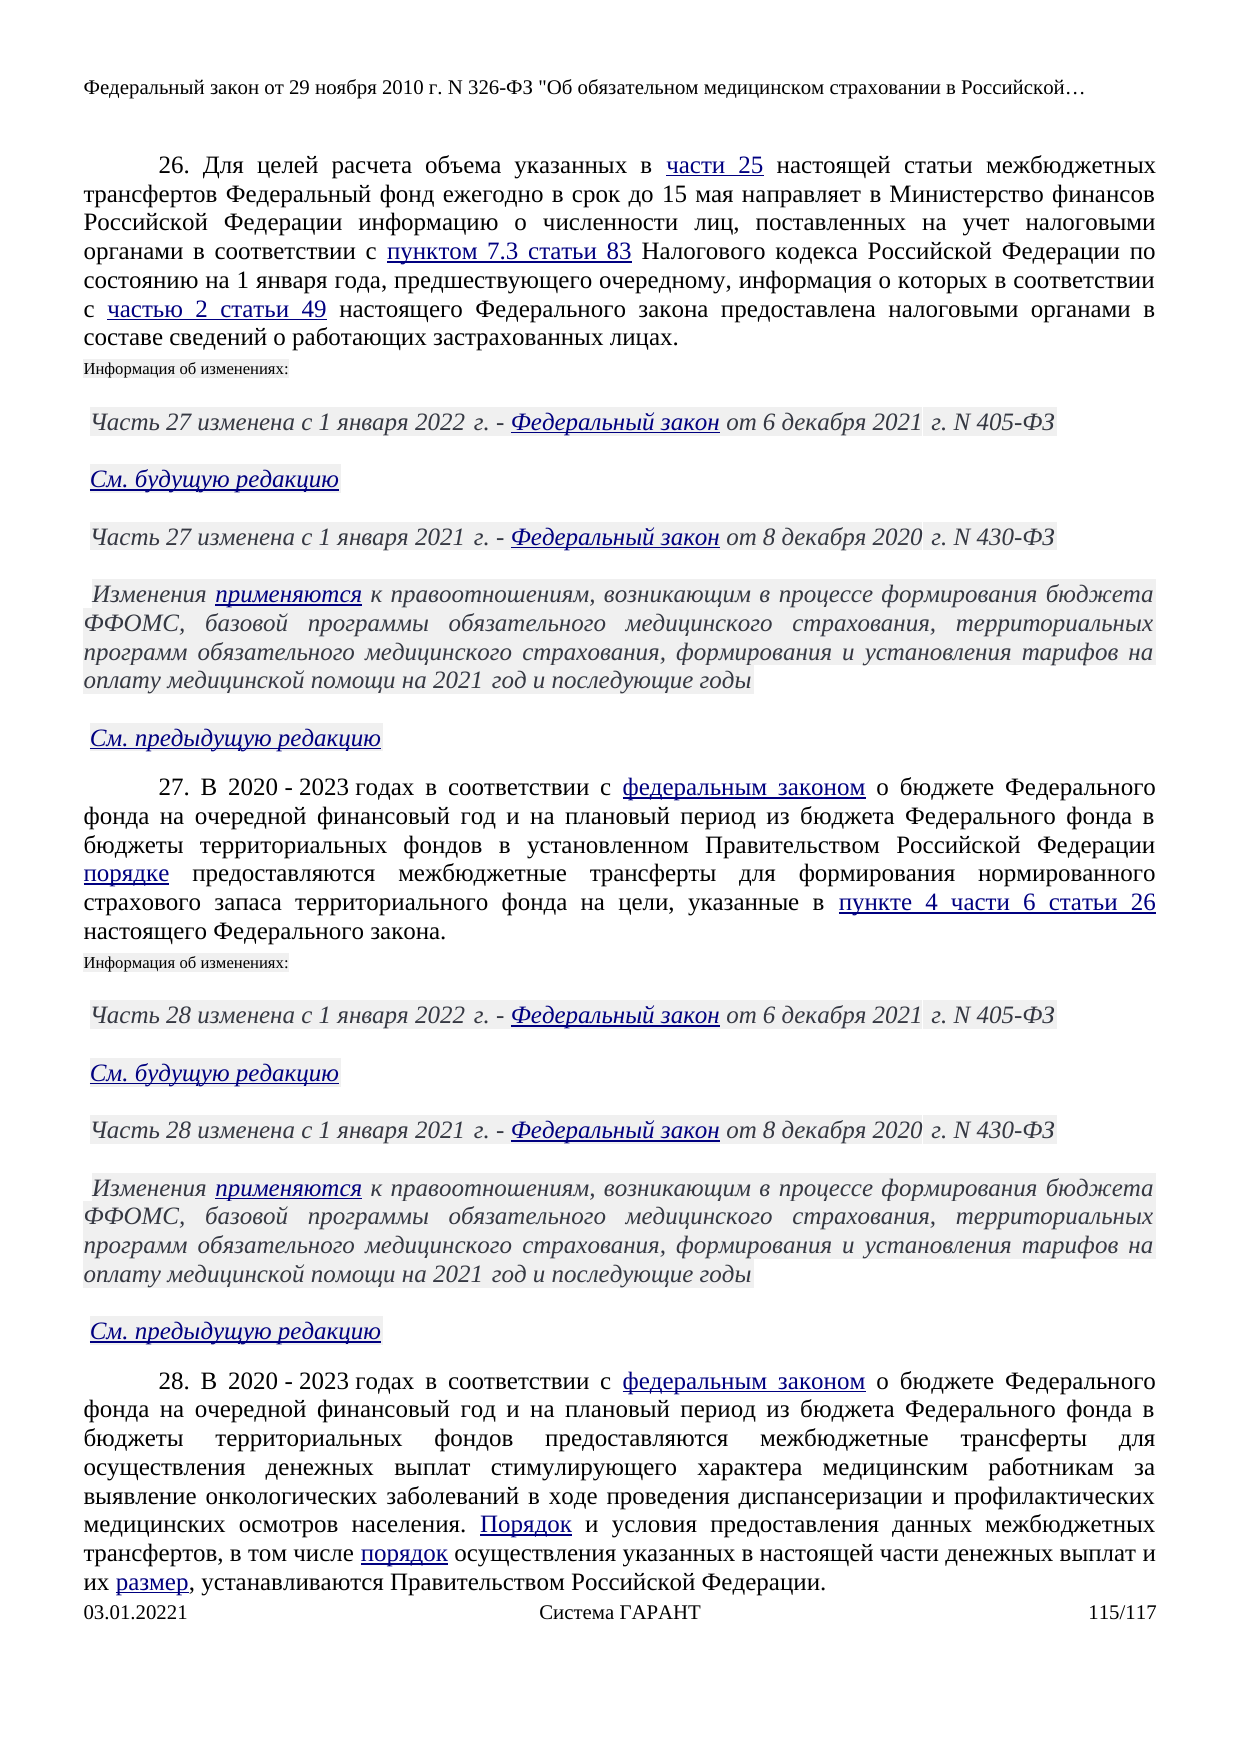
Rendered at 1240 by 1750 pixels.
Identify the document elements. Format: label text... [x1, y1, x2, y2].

text См. будущую редакцию [83, 1058, 1156, 1087]
text Часть 28 изменена с 1 января 2022 г. - Федеральный закон от 6 декабря 2021 г. N 405-ФЗ [83, 1000, 1156, 1029]
text 26. Для целей расчета объема указанных в части 25 настоящей статьи межбюджетных трансфертов Федеральный фонд ежегодно в срок до 15 мая направляет в Министерство финансов Российской Федерации информацию о численности лиц, поставленных на учет налоговыми органами в соответствии с пунктом 7.3 статьи 83 Налогового кодекса Российской Федерации по состоянию на 1 января года, предшествующего очередному, информация о которых в соответствии с частью 2 статьи 49 настоящего Федерального закона предоставлена налоговыми органами в составе сведений о работающих застрахованных лицах. [83, 150, 1156, 351]
text Информация об изменениях: [83, 359, 1156, 378]
text Изменения применяются к правоотношениям, возникающим в процессе формирования бюджета ФФОМС, базовой программы обязательного медицинского страхования, территориальных программ обязательного медицинского страхования, формирования и установления тарифов на оплату медицинской помощи на 2021 год и последующие годы [83, 579, 1156, 694]
text См. предыдущую редакцию [83, 723, 1156, 751]
text Часть 27 изменена с 1 января 2021 г. - Федеральный закон от 8 декабря 2020 г. N 430-ФЗ [83, 522, 1156, 550]
text Часть 27 изменена с 1 января 2022 г. - Федеральный закон от 6 декабря 2021 г. N 405-ФЗ [83, 407, 1156, 436]
text 28. В 2020 - 2023 годах в соответствии с федеральным законом о бюджете Федерального фонда на очередной финансовый год и на плановый период из бюджета Федерального фонда в бюджеты территориальных фондов предоставляются межбюджетные трансферты для осуществления денежных выплат стимулирующего характера медицинским работникам за выявление онкологических заболеваний в ходе проведения диспансеризации и профилактических медицинских осмотров населения. Порядок и условия предоставления данных межбюджетных трансфертов, в том числе порядок осуществления указанных в настоящей части денежных выплат и их размер, устанавливаются Правительством Российской Федерации. [83, 1366, 1156, 1596]
text Информация об изменениях: [83, 953, 1156, 972]
text Часть 28 изменена с 1 января 2021 г. - Федеральный закон от 8 декабря 2020 г. N 430-ФЗ [83, 1115, 1156, 1144]
text 27. В 2020 - 2023 годах в соответствии с федеральным законом о бюджете Федерального фонда на очередной финансовый год и на плановый период из бюджета Федерального фонда в бюджеты территориальных фондов в установленном Правительством Российской Федерации порядке предоставляются межбюджетные трансферты для формирования нормированного страхового запаса территориального фонда на цели, указанные в пункте 4 части 6 статьи 26 настоящего Федерального закона. [83, 772, 1156, 945]
text Изменения применяются к правоотношениям, возникающим в процессе формирования бюджета ФФОМС, базовой программы обязательного медицинского страхования, территориальных программ обязательного медицинского страхования, формирования и установления тарифов на оплату медицинской помощи на 2021 год и последующие годы [83, 1173, 1156, 1288]
text См. будущую редакцию [83, 464, 1156, 493]
text См. предыдущую редакцию [83, 1316, 1156, 1345]
